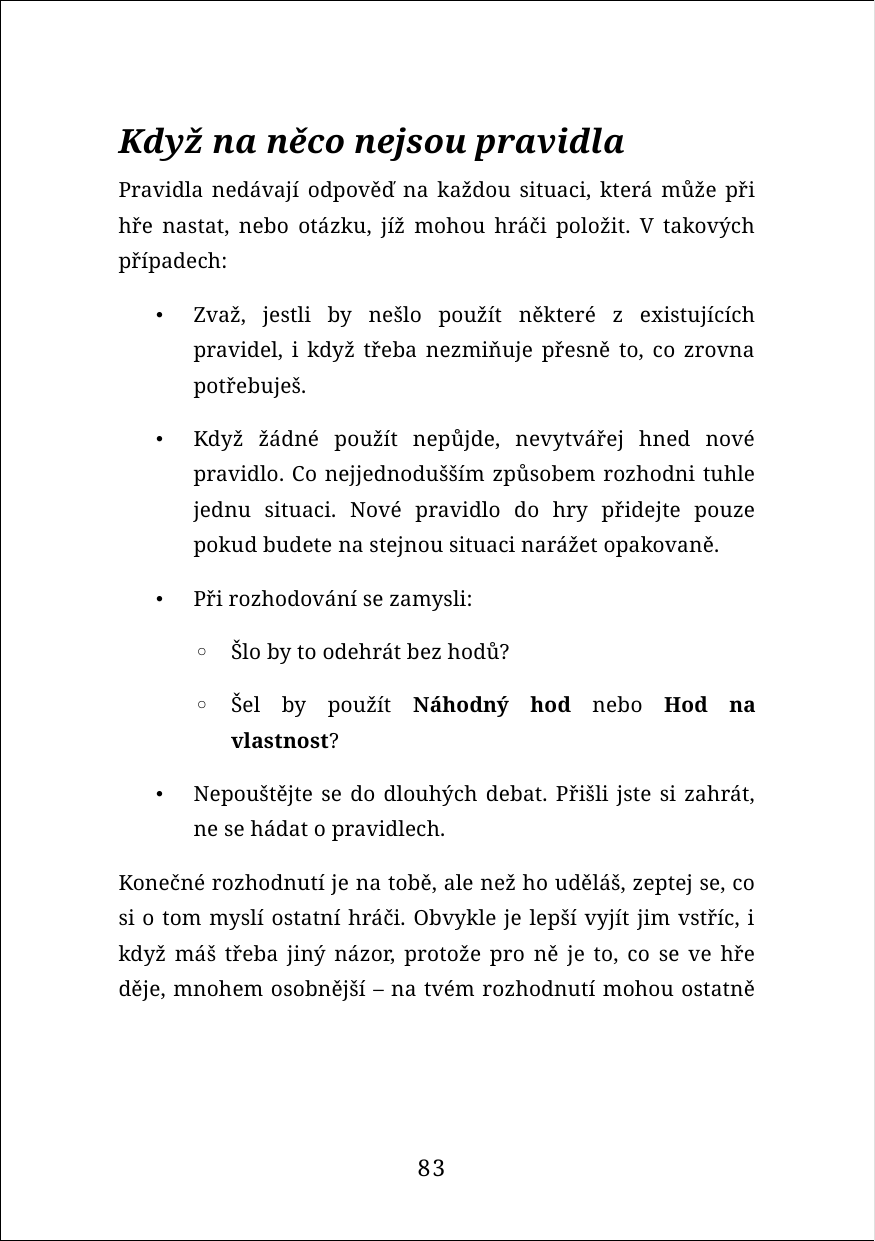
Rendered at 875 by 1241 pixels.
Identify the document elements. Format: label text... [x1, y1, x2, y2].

list Při rozhodování se zamysli: [156, 584, 756, 612]
text Pravidla nedávají odpověď na každou situaci, která může při hře nastat, nebo otázku, jíž mohou hráči položit. V takových případech: [118, 175, 756, 275]
list Zvaž, jestli by nešlo použít některé z existujících pravidel, i když třeba nezmiňuje přesně to, co zrovna potřebuješ. [156, 300, 756, 399]
text Konečné rozhodnutí je na tobě, ale než ho uděláš, zeptej se, co si o tom myslí ostatní hráči. Obvykle je lepší vyjít jim vstříc, i když máš třeba jiný názor, protože pro ně je to, co se ve hře děje, mnohem osobnější – na tvém rozhodnutí mohou ostatně [118, 868, 756, 1003]
subtitle Když na něco nejsou pravidla [118, 118, 756, 164]
list Nepouštějte se do dlouhých debat. Přišli jste si zahrát, ne se hádat o pravidlech. [156, 779, 756, 843]
list Šlo by to odehrát bez hodů? [193, 637, 756, 665]
list Když žádné použít nepůjde, nevytvářej hned nové pravidlo. Co nejjednodušším způsobem rozhodni tuhle jednu situaci. Nové pravidlo do hry přidejte pouze pokud budete na stejnou situaci narážet opakovaně. [156, 424, 756, 559]
list Šel by použít Náhodný hod nebo Hod na vlastnost? [193, 690, 756, 754]
